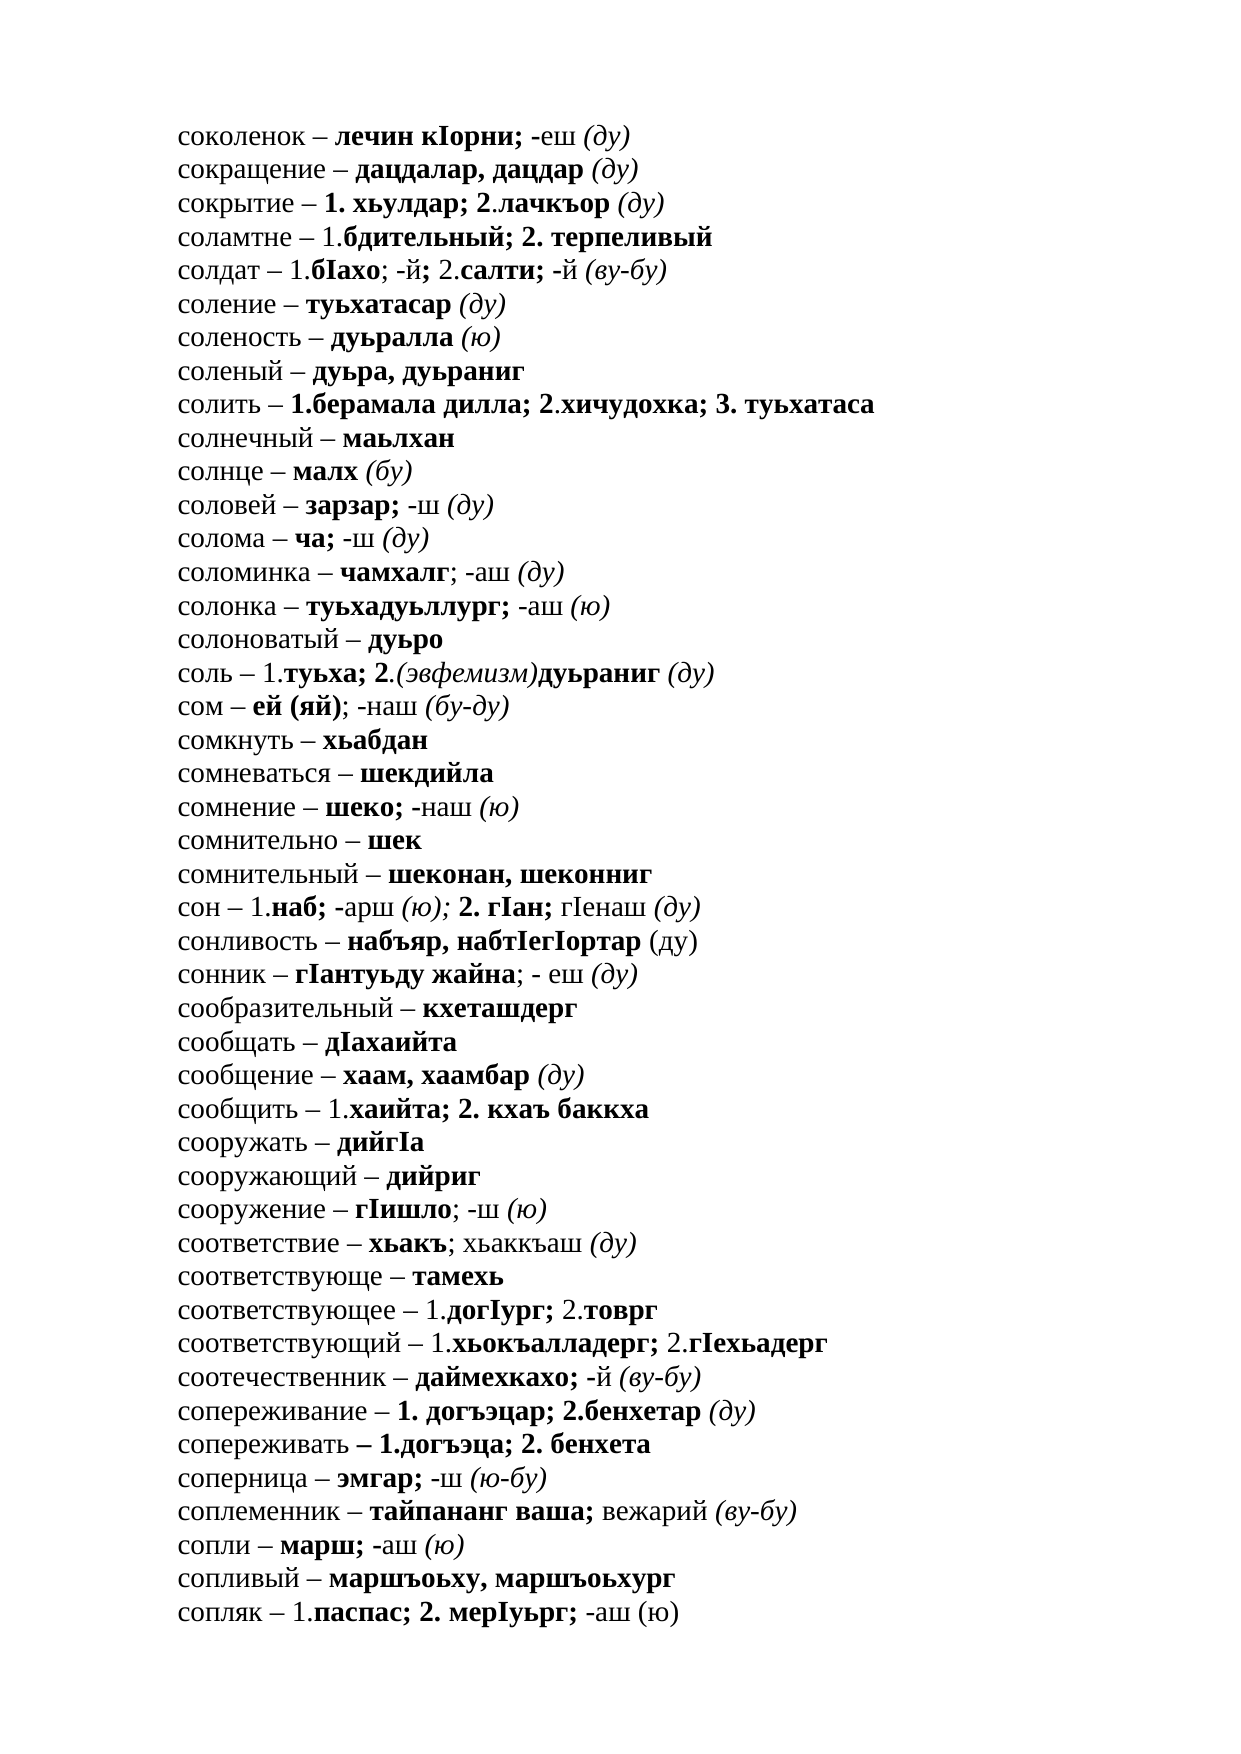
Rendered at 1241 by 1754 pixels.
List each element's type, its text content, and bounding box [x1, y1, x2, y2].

text соответствующее – 1.догӀург; 2.товрг [177, 1292, 1152, 1326]
text солить – 1.берамала дилла; 2.хичудохка; 3. туьхатаса [177, 386, 1152, 420]
text сокрытие – 1. хьулдар; 2.лачкъор (ду) [177, 185, 1152, 219]
text соответствующе – тамехь [177, 1258, 1152, 1292]
text солнечный – маьлхан [177, 420, 1152, 453]
text сомнение – шеко; -наш (ю) [177, 789, 1152, 822]
text сонливость – набъяр, набтӀегӀортар (ду) [177, 923, 1152, 957]
text солоноватый – дуьро [177, 621, 1152, 655]
text сообщать – дӀахаийта [177, 1024, 1152, 1057]
text сопли – марш; -аш (ю) [177, 1527, 1152, 1560]
text сопереживать – 1.догъэца; 2. бенхета [177, 1426, 1152, 1460]
text сопереживание – 1. догъэцар; 2.бенхетар (ду) [177, 1393, 1152, 1426]
text сопляк – 1.паспас; 2. мерӀуьрг; -аш (ю) [177, 1594, 1152, 1627]
text соламтне – 1.бдительный; 2. терпеливый [177, 219, 1152, 252]
text сонник – гӀантуьду жайна; - еш (ду) [177, 957, 1152, 990]
text сооружающий – дийриг [177, 1158, 1152, 1191]
text сопливый – маршъоьху, маршъоьхург [177, 1560, 1152, 1594]
text солдат – 1.бӀахо; -й; 2.салти; -й (ву-бу) [177, 252, 1152, 286]
text сон – 1.наб; -арш (ю); 2. гӀан; гӀенаш (ду) [177, 889, 1152, 923]
text сомнительно – шек [177, 822, 1152, 856]
text соперница – эмгар; -ш (ю-бу) [177, 1460, 1152, 1493]
text солнце – малх (бу) [177, 453, 1152, 487]
text сокращение – дацдалар, дацдар (ду) [177, 152, 1152, 185]
text соотечественник – даймехкахо; -й (ву-бу) [177, 1359, 1152, 1393]
text сомкнуть – хьабдан [177, 722, 1152, 755]
text соль – 1.туьха; 2.(эвфемизм)дуьраниг (ду) [177, 655, 1152, 688]
text соловей – зарзар; -ш (ду) [177, 487, 1152, 521]
text сообщение – хаам, хаамбар (ду) [177, 1057, 1152, 1091]
text сомневаться – шекдийла [177, 755, 1152, 789]
text сомнительный – шеконан, шеконниг [177, 856, 1152, 889]
text солома – ча; -ш (ду) [177, 521, 1152, 554]
text соленый – дуьра, дуьраниг [177, 353, 1152, 386]
text сооружение – гӀишло; -ш (ю) [177, 1191, 1152, 1225]
text соленость – дуьралла (ю) [177, 319, 1152, 353]
text солонка – туьхадуьллург; -аш (ю) [177, 588, 1152, 621]
text соответствующий – 1.хьокъалладерг; 2.гӀехьадерг [177, 1326, 1152, 1359]
text сообщить – 1.хаийта; 2. кхаъ баккха [177, 1091, 1152, 1124]
text сом – ей (яй); -наш (бу-ду) [177, 688, 1152, 722]
text соление – туьхатасар (ду) [177, 286, 1152, 319]
text соответствие – хьакъ; хьаккъаш (ду) [177, 1225, 1152, 1258]
text сооружать – дийгӀа [177, 1124, 1152, 1158]
text соплеменник – тайпананг ваша; вежарий (ву-бу) [177, 1493, 1152, 1527]
text соколенок – лечин кӀорни; -еш (ду) [177, 118, 1152, 152]
text сообразительный – кхеташдерг [177, 990, 1152, 1024]
text соломинка – чамхалг; -аш (ду) [177, 554, 1152, 588]
